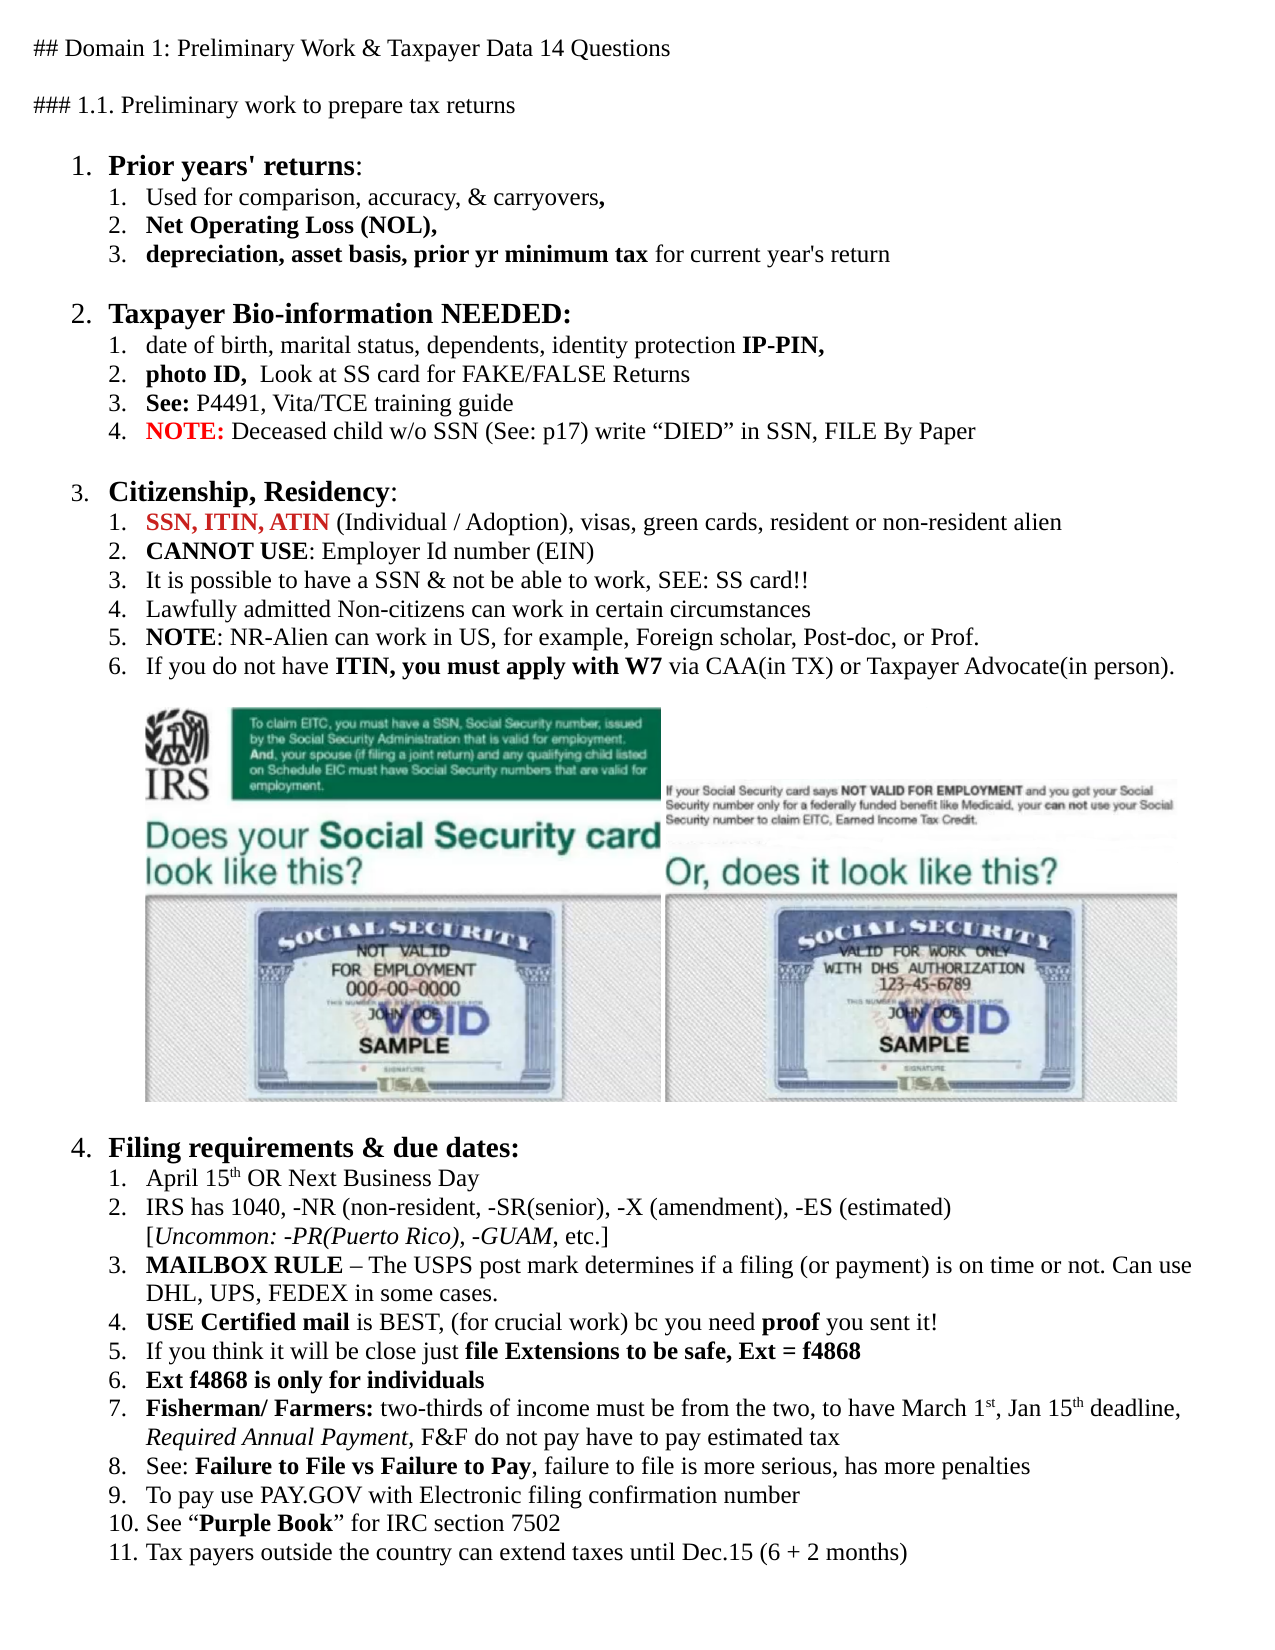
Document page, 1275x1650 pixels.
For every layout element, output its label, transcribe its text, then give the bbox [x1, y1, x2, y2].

list MAILBOX RULE – The USPS post mark determines if a filing (or payment) is on time or not. Can use DHL, UPS, FEDEX in some cases. [108, 1250, 1242, 1307]
list See “Purple Book” for IRC section 7502 [108, 1508, 1242, 1537]
list Fisherman/ Farmers: two-thirds of income must be from the two, to have March 1st, Jan 15th deadline, Required Annual Payment, F&F do not pay have to pay estimated tax [108, 1393, 1242, 1451]
list April 15th OR Next Business Day [108, 1163, 1242, 1192]
text ## Domain 1: Preliminary Work & Taxpayer Data 14 Questions [33, 33, 1242, 62]
list USE Certified mail is BEST, (for crucial work) bc you need proof you sent it! [108, 1307, 1242, 1336]
list CANNOT USE: Employer Id number (EIN) [108, 536, 1242, 565]
list IRS has 1040, -NR (non-resident, -SR(senior), -X (amendment), -ES (estimated) [108, 1192, 1242, 1221]
list depreciation, asset basis, prior yr minimum tax for current year's return [108, 239, 1242, 268]
list Tax payers outside the country can extend taxes until Dec.15 (6 + 2 months) [108, 1537, 1242, 1595]
list [Uncommon: -PR(Puerto Rico), -GUAM, etc.] [108, 1221, 1242, 1250]
list Filing requirements & due dates: [71, 1130, 1242, 1163]
list photo ID, Look at SS card for FAKE/FALSE Returns [108, 359, 1242, 388]
picture [143, 707, 1178, 1102]
text ### 1.1. Preliminary work to prepare tax returns [33, 91, 1242, 119]
list Prior years' returns: [71, 148, 1242, 182]
list Citizenship, Residency: [71, 474, 1242, 507]
list If you do not have ITIN, you must apply with W7 via CAA(in TX) or Taxpayer Advocate(in person). [108, 651, 1242, 680]
list SSN, ITIN, ATIN (Individual / Adoption), visas, green cards, resident or non-resident alien [108, 507, 1242, 536]
list Lawfully admitted Non-citizens can work in certain circumstances [108, 594, 1242, 622]
list NOTE: Deceased child w/o SSN (See: p17) write “DIED” in SSN, FILE By Paper [108, 416, 1242, 474]
list If you think it will be close just file Extensions to be safe, Ext = f4868 [108, 1336, 1242, 1365]
list date of birth, marital status, dependents, identity protection IP-PIN, [108, 330, 1242, 359]
list See: Failure to File vs Failure to Pay, failure to file is more serious, has more penalties [108, 1451, 1242, 1480]
list Ext f4868 is only for individuals [108, 1365, 1242, 1393]
list It is possible to have a SSN & not be able to work, SEE: SS card!! [108, 565, 1242, 594]
list To pay use PAY.GOV with Electronic filing confirmation number [108, 1480, 1242, 1508]
list Used for comparison, accuracy, & carryovers, [108, 182, 1242, 210]
list Net Operating Loss (NOL), [108, 210, 1242, 239]
list See: P4491, Vita/TCE training guide [108, 388, 1242, 416]
list Taxpayer Bio-information NEEDED: [71, 297, 1242, 330]
list NOTE: NR-Alien can work in US, for example, Foreign scholar, Post-doc, or Prof. [108, 622, 1242, 651]
